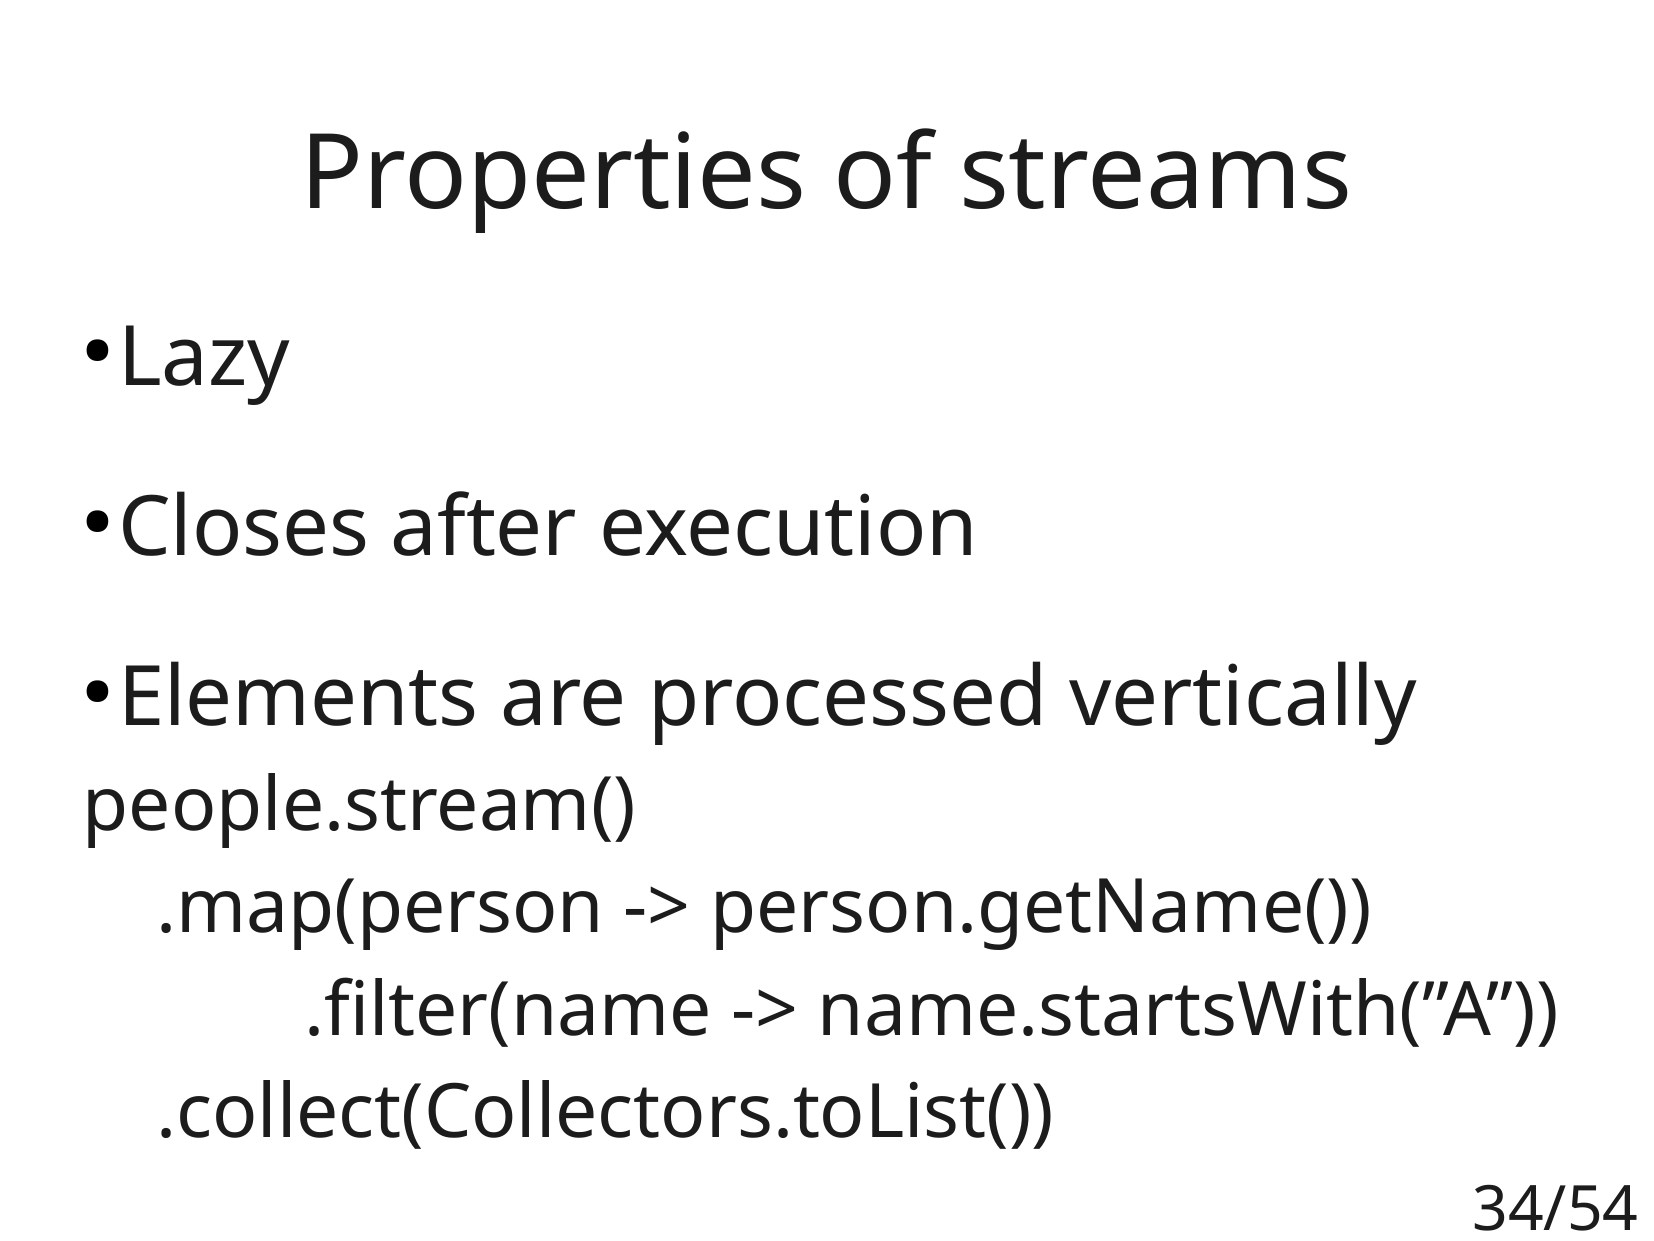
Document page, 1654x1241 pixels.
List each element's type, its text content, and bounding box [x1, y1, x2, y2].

subtitle Lazy Closes after execution Elements are processed vertically people.stream() .map(person -> person.getName()) .filter(name -> name.startsWith(”A”)) .collect(Collectors.toList()) [82, 268, 1571, 1131]
title Properties of streams [82, 64, 1571, 268]
text_box <numer>/54 [1071, 1155, 1654, 1241]
